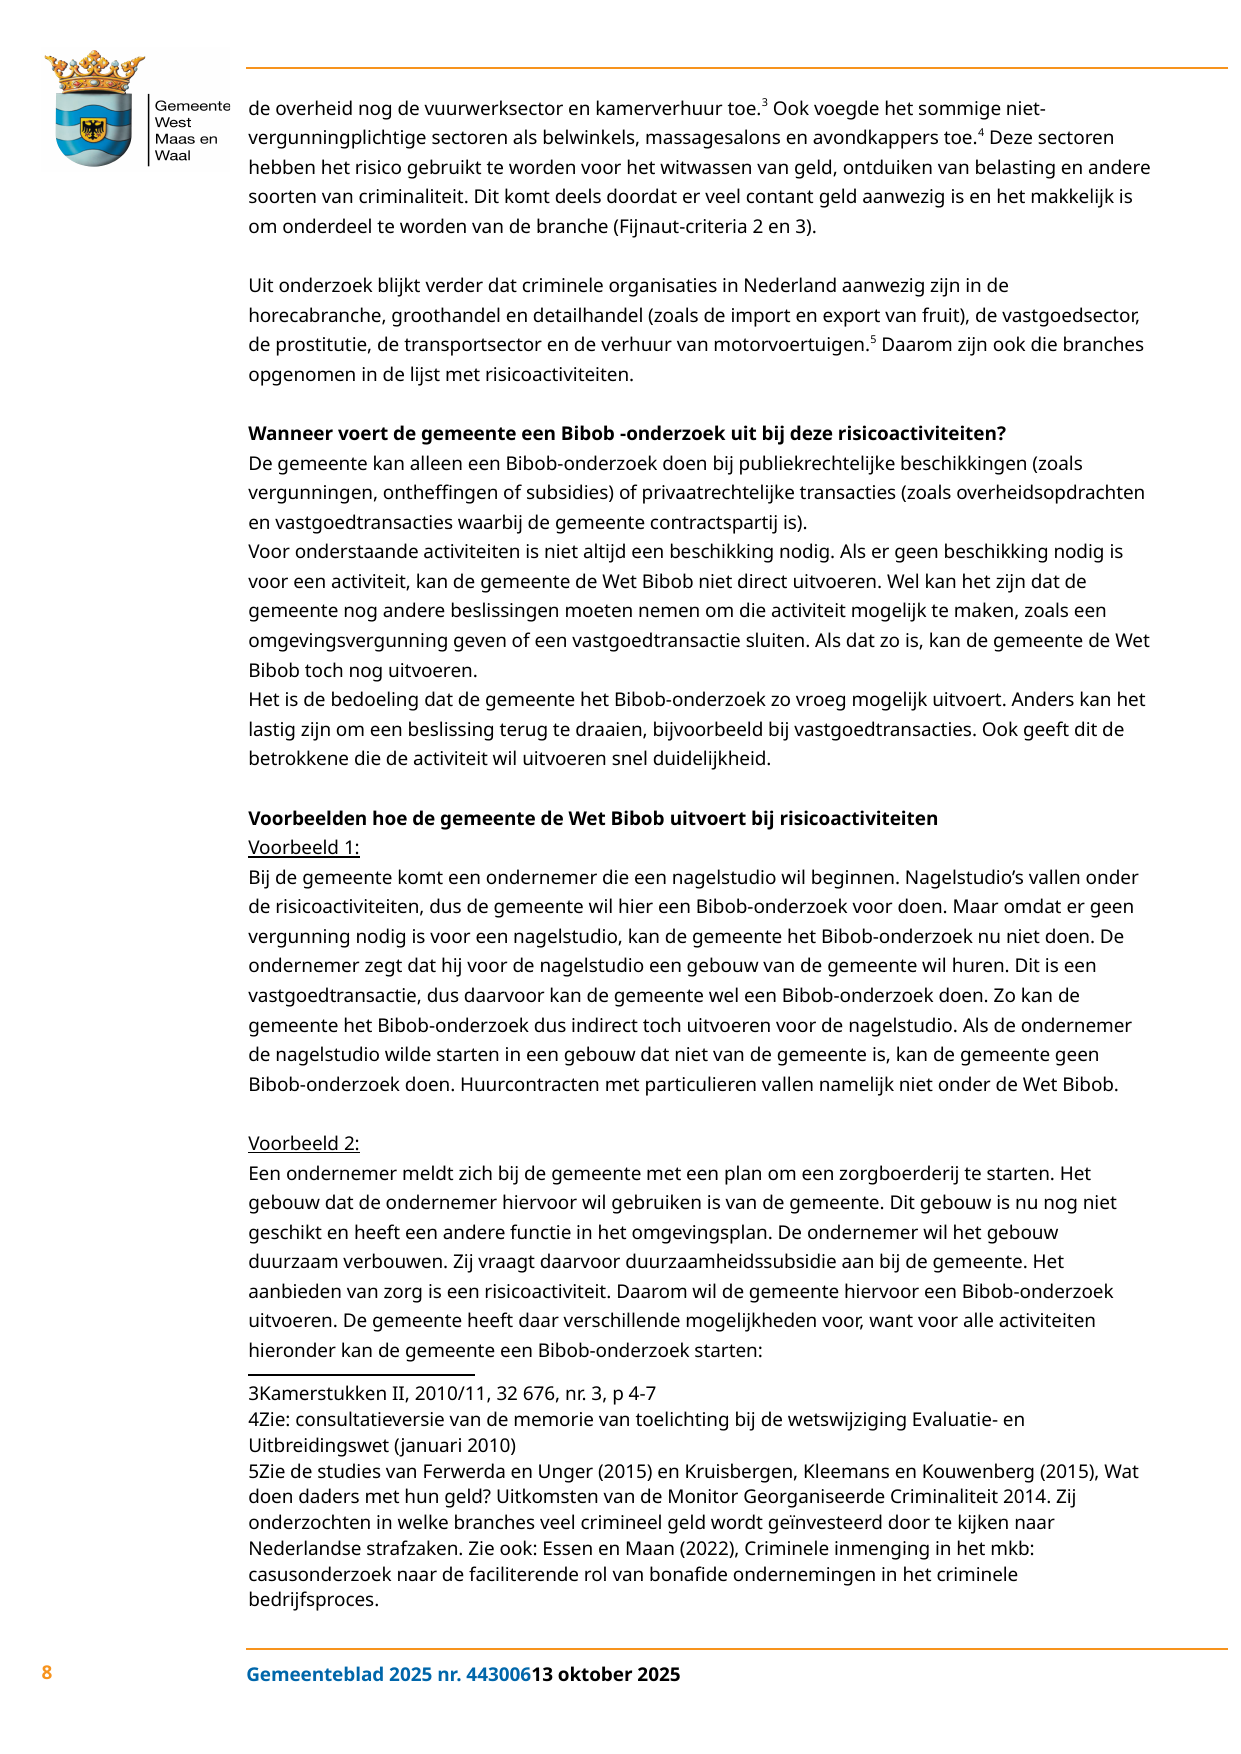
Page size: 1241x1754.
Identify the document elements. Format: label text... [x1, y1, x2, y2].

text Bij de gemeente komt een ondernemer die een nagelstudio wil beginnen. Nagelstudio’s vallen onder de risicoactiviteiten, dus de gemeente wil hier een Bibob-onderzoek voor doen. Maar omdat er geen vergunning nodig is voor een nagelstudio, kan de gemeente het Bibob-onderzoek nu niet doen. De ondernemer zegt dat hij voor de nagelstudio een gebouw van de gemeente wil huren. Dit is een vastgoedtransactie, dus daarvoor kan de gemeente wel een Bibob-onderzoek doen. Zo kan de gemeente het Bibob-onderzoek dus indirect toch uitvoeren voor de nagelstudio. Als de ondernemer de nagelstudio wilde starten in een gebouw dat niet van de gemeente is, kan de gemeente geen Bibob-onderzoek doen. Huurcontracten met particulieren vallen namelijk niet onder de Wet Bibob. [248, 864, 1152, 1097]
text Het is de bedoeling dat de gemeente het Bibob-onderzoek zo vroeg mogelijk uitvoert. Anders kan het lastig zijn om een beslissing terug te draaien, bijvoorbeeld bij vastgoedtransacties. Ook geeft dit de betrokkene die de activiteit wil uitvoeren snel duidelijkheid. [248, 686, 1152, 771]
text Voorbeeld 1: [248, 834, 1152, 860]
text Voorbeelden hoe de gemeente de Wet Bibob uitvoert bij risicoactiviteiten [248, 805, 1152, 831]
text Zie: consultatieversie van de memorie van toelichting bij de wetswijziging Evaluatie- en Uitbreidingswet (januari 2010) [248, 1406, 1152, 1458]
text Zie de studies van Ferwerda en Unger (2015) en Kruisbergen, Kleemans en Kouwenberg (2015), Wat doen daders met hun geld? Uitkomsten van de Monitor Georganiseerde Criminaliteit 2014. Zij onderzochten in welke branches veel crimineel geld wordt geïnvesteerd door te kijken naar Nederlandse strafzaken. Zie ook: Essen en Maan (2022), Criminele inmenging in het mkb: casusonderzoek naar de faciliterende rol van bonafide ondernemingen in het criminele bedrijfsproces. [248, 1458, 1152, 1612]
text De gemeente kan alleen een Bibob-onderzoek doen bij publiekrechtelijke beschikkingen (zoals vergunningen, ontheffingen of subsidies) of privaatrechtelijke transacties (zoals overheidsopdrachten en vastgoedtransacties waarbij de gemeente contractspartij is). [248, 450, 1152, 535]
text Uit onderzoek blijkt verder dat criminele organisaties in Nederland aanwezig zijn in de horecabranche, groothandel en detailhandel (zoals de import en export van fruit), de vastgoedsector, de prostitutie, de transportsector en de verhuur van motorvoertuigen. Daarom zijn ook die branches opgenomen in de lijst met risicoactiviteiten. [248, 272, 1152, 387]
picture [41, 47, 231, 172]
text Voor onderstaande activiteiten is niet altijd een beschikking nodig. Als er geen beschikking nodig is voor een activiteit, kan de gemeente de Wet Bibob niet direct uitvoeren. Wel kan het zijn dat de gemeente nog andere beslissingen moeten nemen om die activiteit mogelijk te maken, zoals een omgevingsvergunning geven of een vastgoedtransactie sluiten. Als dat zo is, kan de gemeente de Wet Bibob toch nog uitvoeren. [248, 538, 1152, 683]
text Kamerstukken II, 2010/11, 32 676, nr. 3, p 4-7 [248, 1381, 1152, 1406]
text de overheid nog de vuurwerksector en kamerverhuur toe. Ook voegde het sommige niet-vergunningplichtige sectoren als belwinkels, massagesalons en avondkappers toe. Deze sectoren hebben het risico gebruikt te worden voor het witwassen van geld, ontduiken van belasting en andere soorten van criminaliteit. Dit komt deels doordat er veel contant geld aanwezig is en het makkelijk is om onderdeel te worden van de branche (Fijnaut-criteria 2 en 3). [248, 95, 1152, 239]
text Een ondernemer meldt zich bij de gemeente met een plan om een zorgboerderij te starten. Het gebouw dat de ondernemer hiervoor wil gebruiken is van de gemeente. Dit gebouw is nu nog niet geschikt en heeft een andere functie in het omgevingsplan. De ondernemer wil het gebouw duurzaam verbouwen. Zij vraagt daarvoor duurzaamheidssubsidie aan bij de gemeente. Het aanbieden van zorg is een risicoactiviteit. Daarom wil de gemeente hiervoor een Bibob-onderzoek uitvoeren. De gemeente heeft daar verschillende mogelijkheden voor, want voor alle activiteiten hieronder kan de gemeente een Bibob-onderzoek starten: [248, 1160, 1152, 1363]
text Voorbeeld 2: [248, 1130, 1152, 1156]
text Wanneer voert de gemeente een Bibob -onderzoek uit bij deze risicoactiviteiten? [248, 420, 1152, 446]
